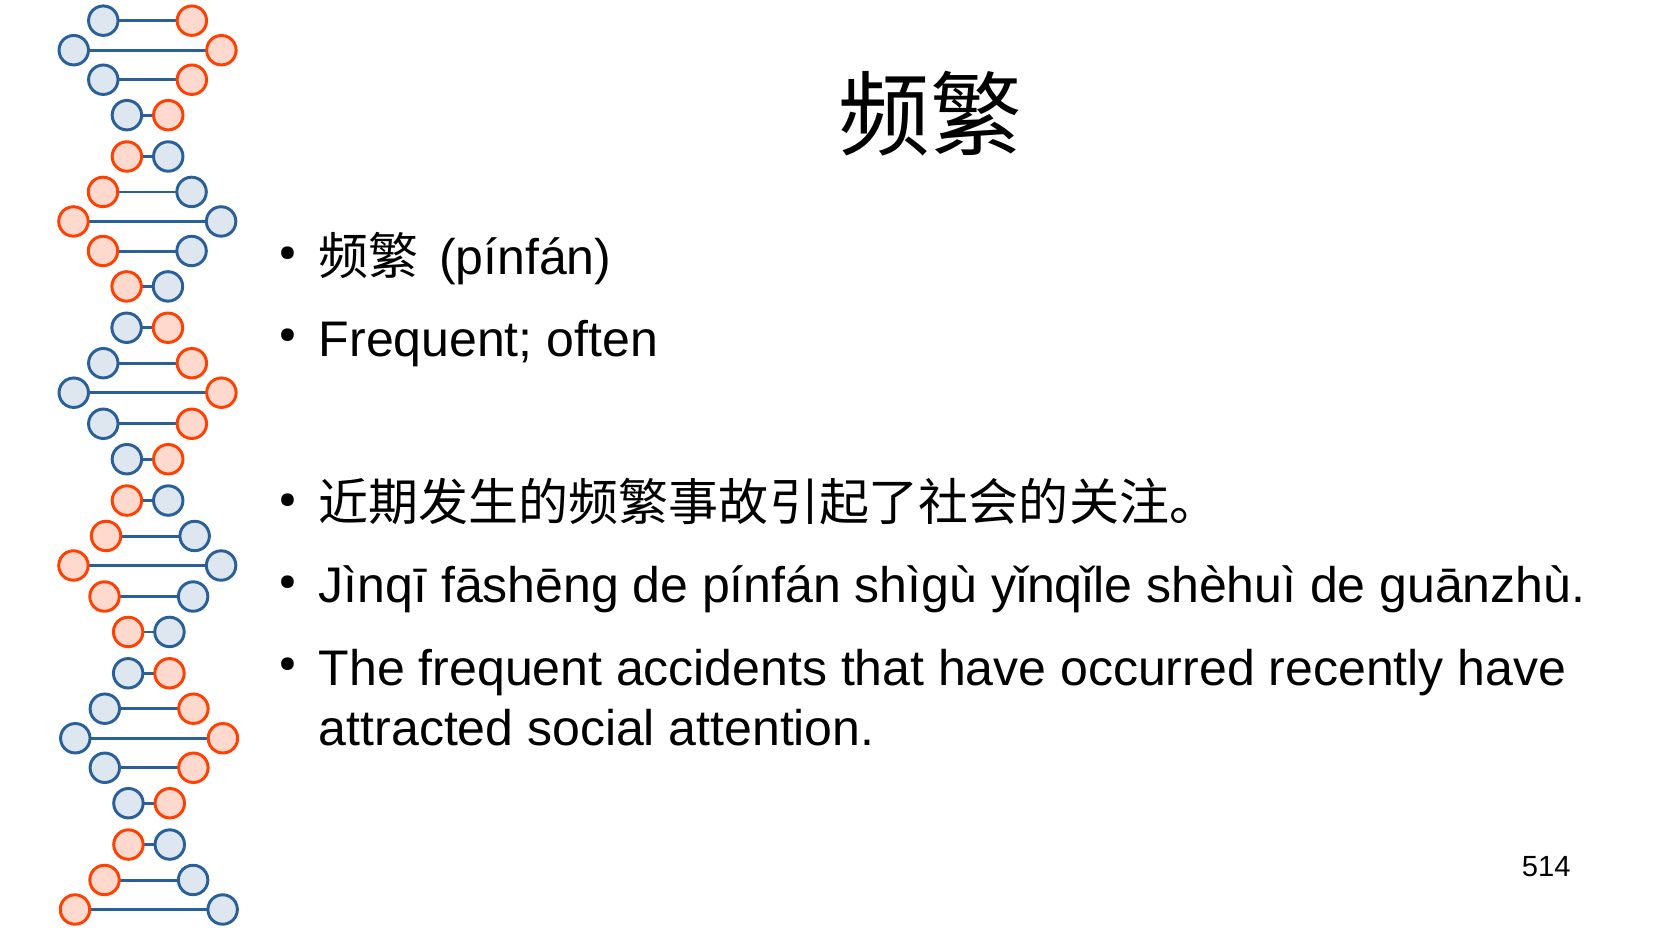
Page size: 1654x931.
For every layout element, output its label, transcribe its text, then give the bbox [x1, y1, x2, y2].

list 频繁 (pínfán) Frequent; often 近期发生的频繁事故引起了社会的关注。 Jìnqī fāshēng de pínfán shìgù yǐnqǐle shèhuì de guānzhù. The frequent accidents that have occurred recently have attracted social attention. [265, 224, 1595, 764]
title 频繁 [265, 35, 1595, 189]
